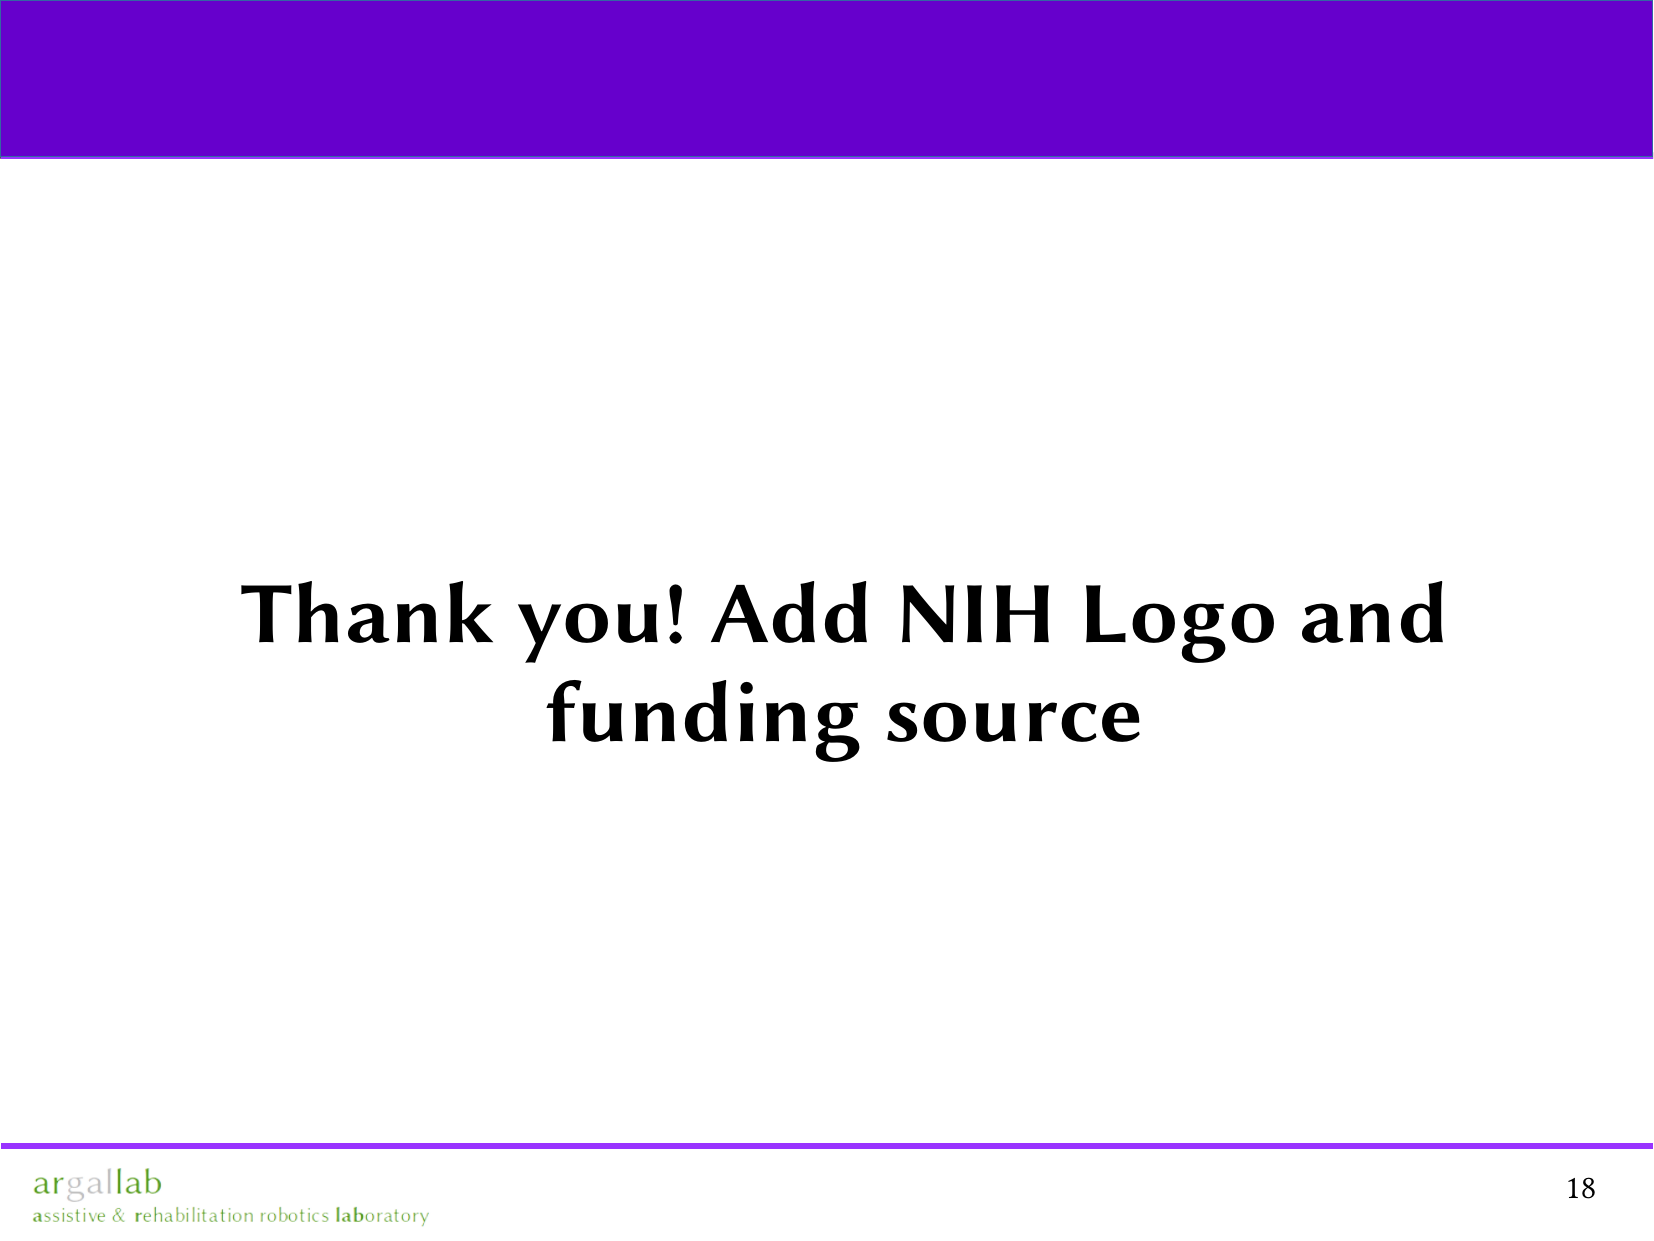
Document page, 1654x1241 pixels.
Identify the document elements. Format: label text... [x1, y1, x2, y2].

picture [21, 1140, 444, 1241]
text_box Thank you! Add NIH Logo and funding source [69, 556, 1621, 772]
